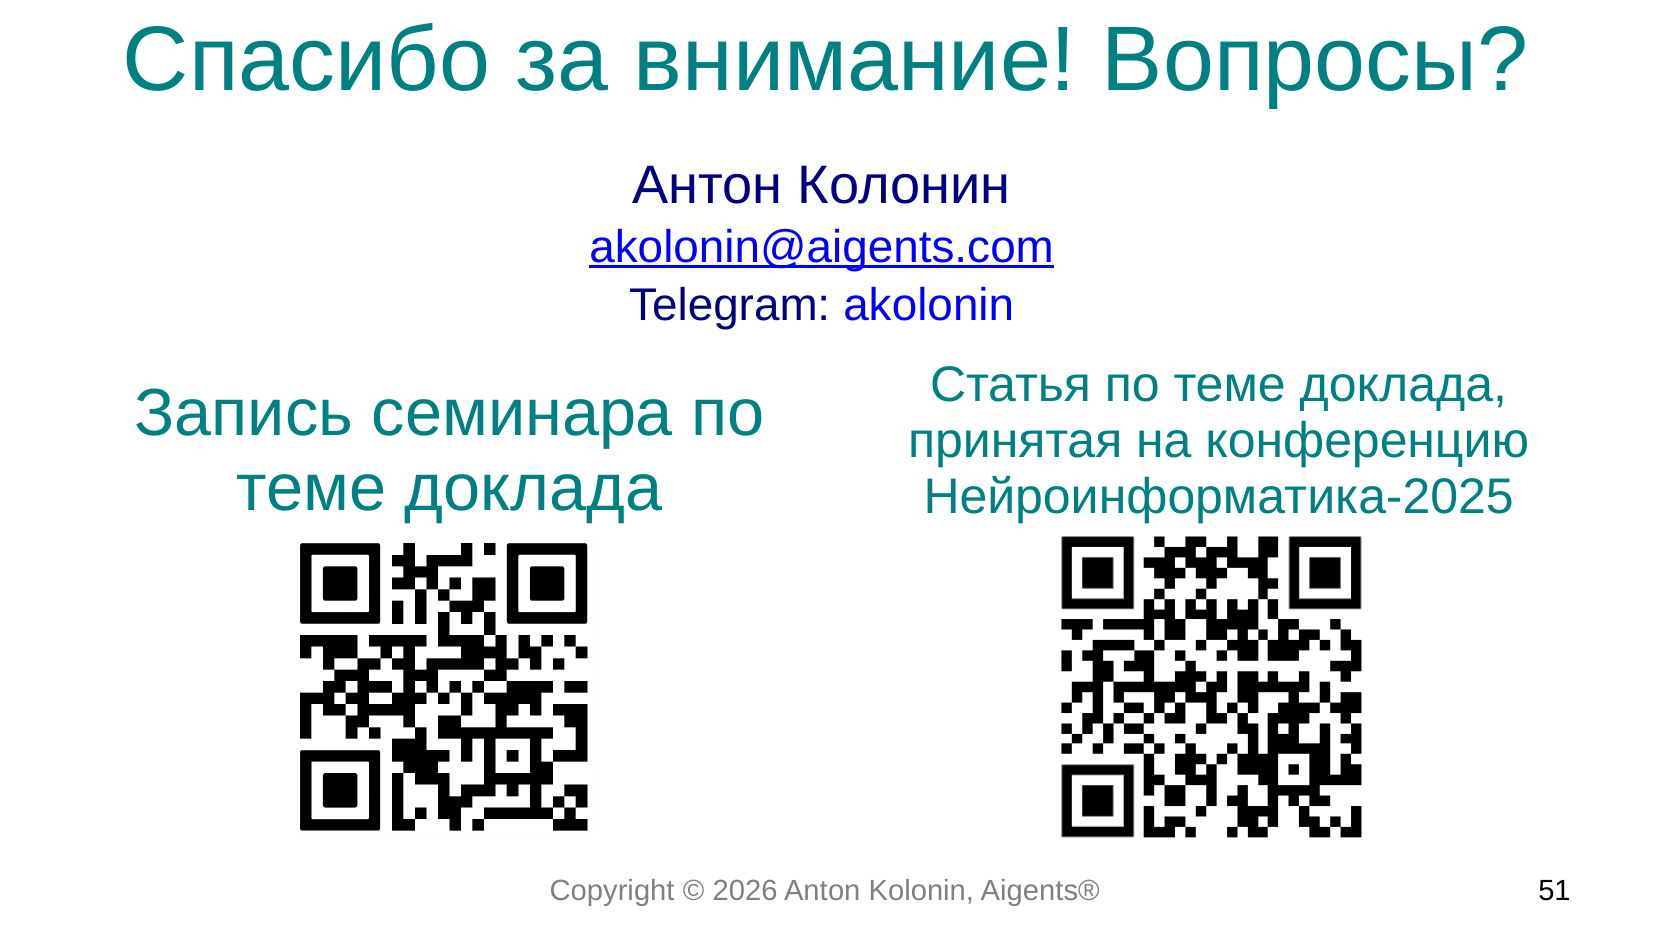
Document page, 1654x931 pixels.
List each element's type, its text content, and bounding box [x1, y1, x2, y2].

picture [294, 536, 595, 837]
picture [1050, 524, 1375, 852]
text_box Антон Колонин akolonin@aigents.com Telegram: akolonin [256, 151, 1388, 382]
text_box Запись семинара по теме доклада [112, 367, 788, 543]
text_box Статья по теме доклада, принятая на конференцию Нейроинформатика-2025 [825, 349, 1613, 663]
text_box Спасибо за внимание! Вопросы? [0, 0, 1654, 151]
